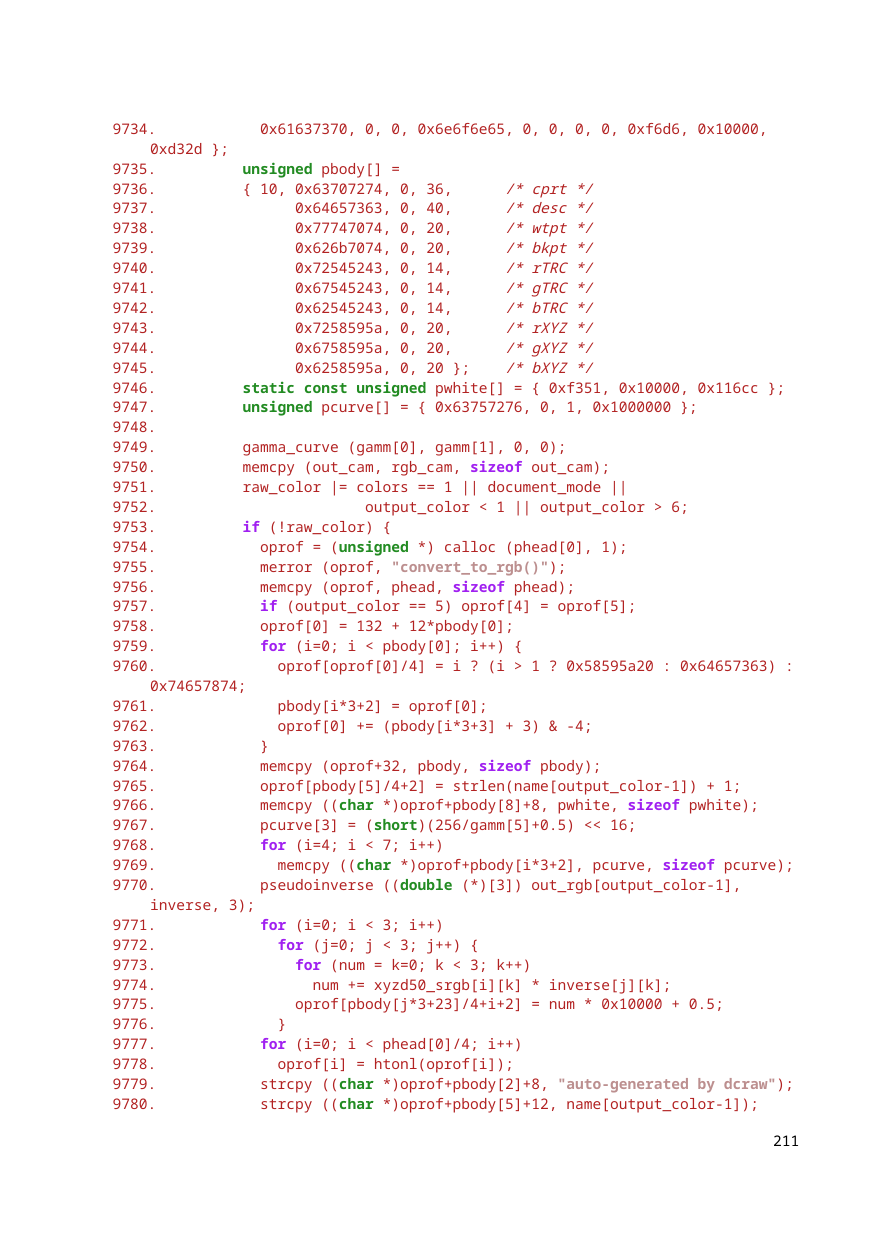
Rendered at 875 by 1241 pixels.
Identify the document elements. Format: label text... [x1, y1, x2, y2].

list num += xyzd50_srgb[i][k] * inverse[j][k]; [112, 974, 799, 994]
list raw_color |= colors == 1 || document_mode || [112, 477, 799, 497]
list output_color < 1 || output_color > 6; [112, 497, 799, 517]
list unsigned pcurve[] = { 0x63757276, 0, 1, 0x1000000 }; [112, 397, 799, 417]
list pcurve[3] = (short)(256/gamm[5]+0.5) << 16; [112, 815, 799, 835]
list memcpy (out_cam, rgb_cam, sizeof out_cam); [112, 457, 799, 477]
list oprof[pbody[5]/4+2] = strlen(name[output_color-1]) + 1; [112, 775, 799, 795]
list strcpy ((char *)oprof+pbody[2]+8, "auto-generated by dcraw"); [112, 1074, 799, 1094]
list for (j=0; j < 3; j++) { [112, 934, 799, 954]
list 0x62545243, 0, 14, /* bTRC */ [112, 298, 799, 318]
list if (!raw_color) { [112, 517, 799, 537]
list for (i=0; i < pbody[0]; i++) { [112, 636, 799, 656]
list pbody[i*3+2] = oprof[0]; [112, 696, 799, 716]
list 0x67545243, 0, 14, /* gTRC */ [112, 278, 799, 298]
list 0x626b7074, 0, 20, /* bkpt */ [112, 238, 799, 258]
list for (num = k=0; k < 3; k++) [112, 954, 799, 974]
list merror (oprof, "convert_to_rgb()"); [112, 556, 799, 576]
list oprof[i] = htonl(oprof[i]); [112, 1054, 799, 1074]
list memcpy ((char *)oprof+pbody[8]+8, pwhite, sizeof pwhite); [112, 795, 799, 815]
list if (output_color == 5) oprof[4] = oprof[5]; [112, 596, 799, 616]
list } [112, 736, 799, 755]
list memcpy (oprof+32, pbody, sizeof pbody); [112, 755, 799, 775]
list unsigned pbody[] = [112, 158, 799, 178]
list 0x6258595a, 0, 20 }; /* bXYZ */ [112, 357, 799, 377]
list for (i=0; i < phead[0]/4; i++) [112, 1034, 799, 1054]
list 0x77747074, 0, 20, /* wtpt */ [112, 218, 799, 238]
list for (i=0; i < 3; i++) [112, 914, 799, 934]
list 0x6758595a, 0, 20, /* gXYZ */ [112, 338, 799, 357]
list gamma_curve (gamm[0], gamm[1], 0, 0); [112, 437, 799, 457]
list 0x61637370, 0, 0, 0x6e6f6e65, 0, 0, 0, 0, 0xf6d6, 0x10000, 0xd32d }; [112, 119, 799, 158]
list static const unsigned pwhite[] = { 0xf351, 0x10000, 0x116cc }; [112, 377, 799, 397]
list { 10, 0x63707274, 0, 36, /* cprt */ [112, 178, 799, 198]
list } [112, 1014, 799, 1034]
list 0x72545243, 0, 14, /* rTRC */ [112, 258, 799, 278]
list oprof[oprof[0]/4] = i ? (i > 1 ? 0x58595a20 : 0x64657363) : 0x74657874; [112, 656, 799, 696]
list oprof = (unsigned *) calloc (phead[0], 1); [112, 537, 799, 556]
list memcpy (oprof, phead, sizeof phead); [112, 576, 799, 596]
list 0x7258595a, 0, 20, /* rXYZ */ [112, 318, 799, 338]
list 0x64657363, 0, 40, /* desc */ [112, 198, 799, 218]
list pseudoinverse ((double (*)[3]) out_rgb[output_color-1], inverse, 3); [112, 875, 799, 914]
list strcpy ((char *)oprof+pbody[5]+12, name[output_color-1]); [112, 1094, 799, 1113]
list oprof[0] += (pbody[i*3+3] + 3) & -4; [112, 716, 799, 736]
list memcpy ((char *)oprof+pbody[i*3+2], pcurve, sizeof pcurve); [112, 855, 799, 875]
list for (i=4; i < 7; i++) [112, 835, 799, 855]
list oprof[pbody[j*3+23]/4+i+2] = num * 0x10000 + 0.5; [112, 994, 799, 1014]
list oprof[0] = 132 + 12*pbody[0]; [112, 616, 799, 636]
